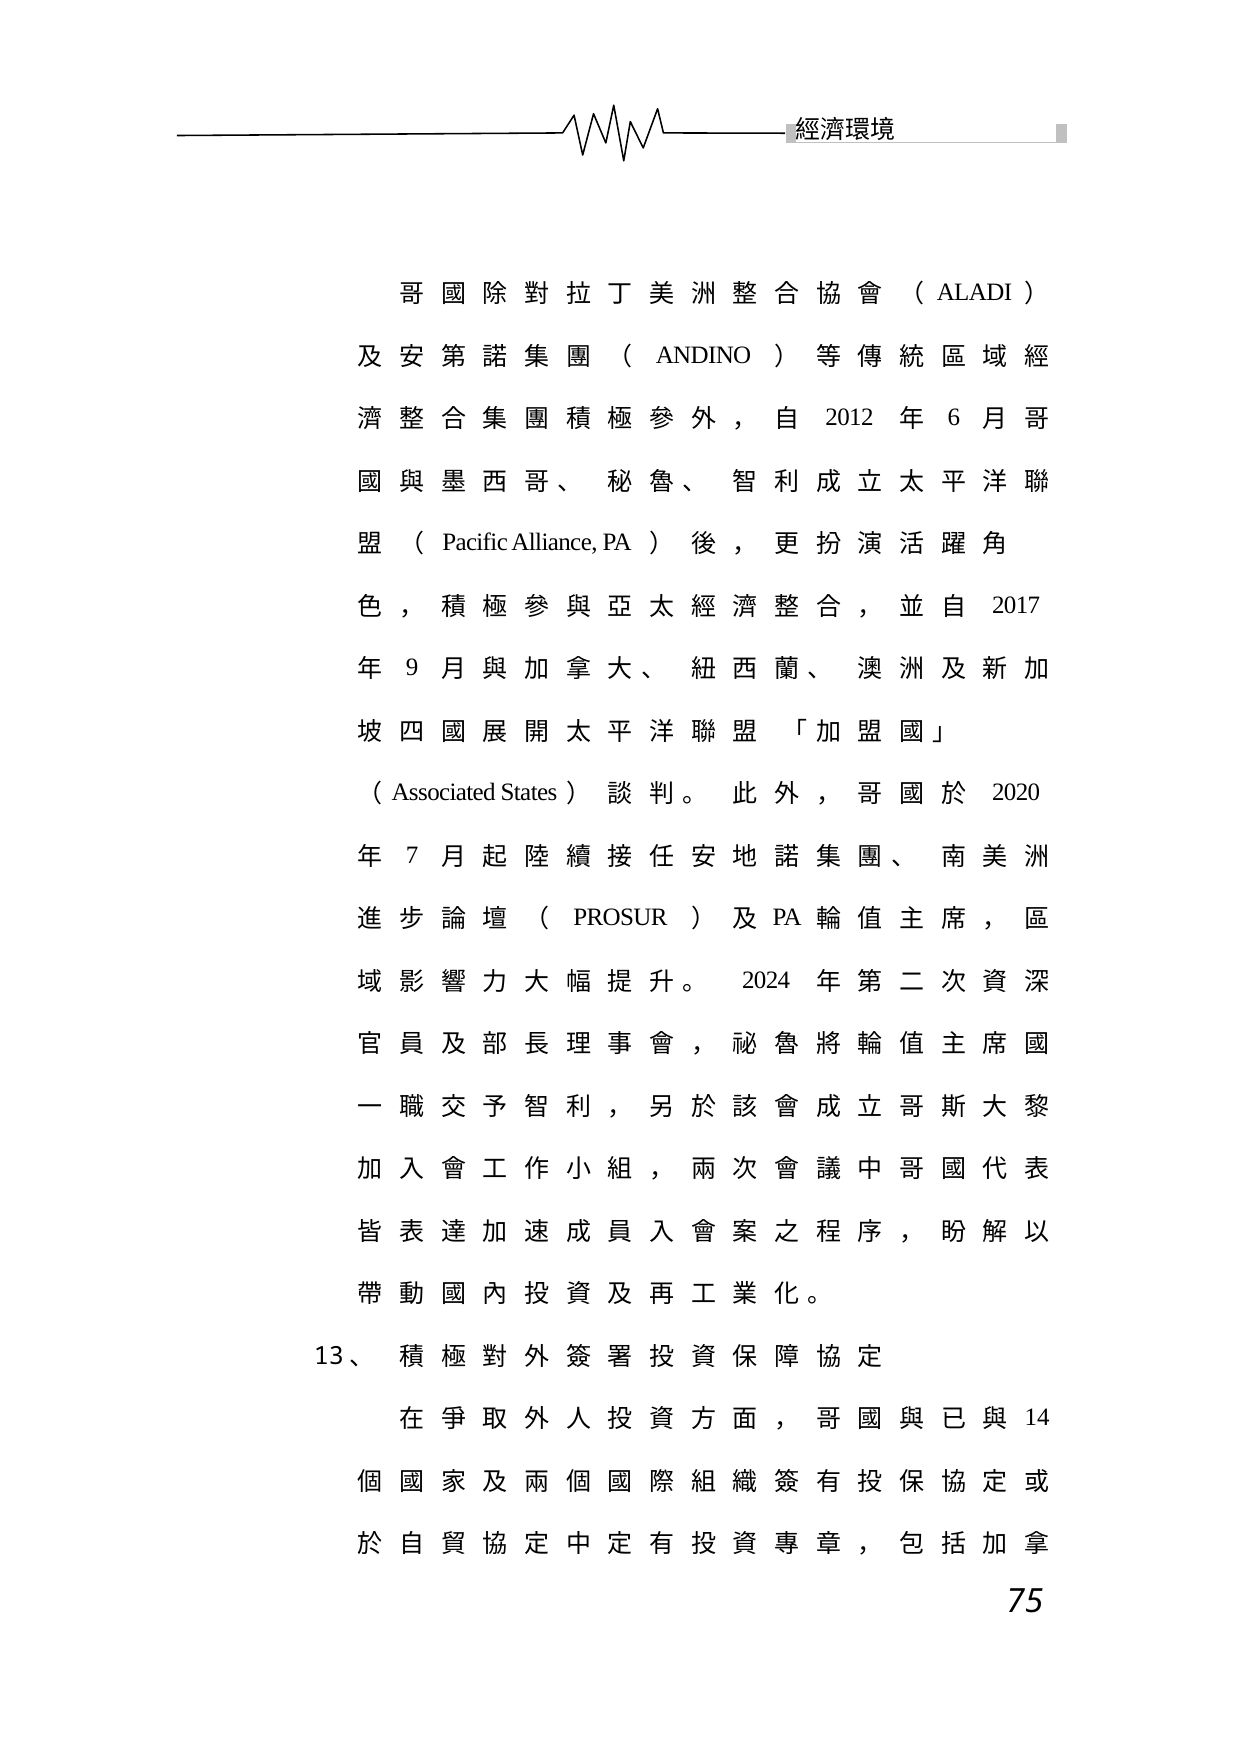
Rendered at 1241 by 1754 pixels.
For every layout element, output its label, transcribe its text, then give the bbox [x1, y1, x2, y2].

text 哥國除對拉丁美洲整合協會（ALADI）及安第諾集團（ANDINO）等傳統區域經濟整合集團積極參外，自2012年6月哥國與墨西哥、秘魯、智利成立太平洋聯盟（Pacific Alliance, PA）後，更扮演活躍角色，積極參與亞太經濟整合，並自2017年9月與加拿大、紐西蘭、澳洲及新加坡四國展開太平洋聯盟「加盟國」（Associated States）談判。此外，哥國於2020年7月起陸續接任安地諾集團、南美洲進步論壇（PROSUR）及PA輪值主席，區域影響力大幅提升。2024年第二次資深官員及部長理事會，祕魯將輪值主席國一職交予智利，另於該會成立哥斯大黎加入會工作小組，兩次會議中哥國代表皆表達加速成員入會案之程序，盼解以帶動國內投資及再工業化。 [330, 250, 1058, 1313]
text 13、積極對外簽署投資保障協定 [281, 1313, 1058, 1375]
text 在爭取外人投資方面，哥國與已與14個國家及兩個國際組織簽有投保協定或於自貿協定中定有投資專章，包括加拿 [330, 1375, 1058, 1563]
